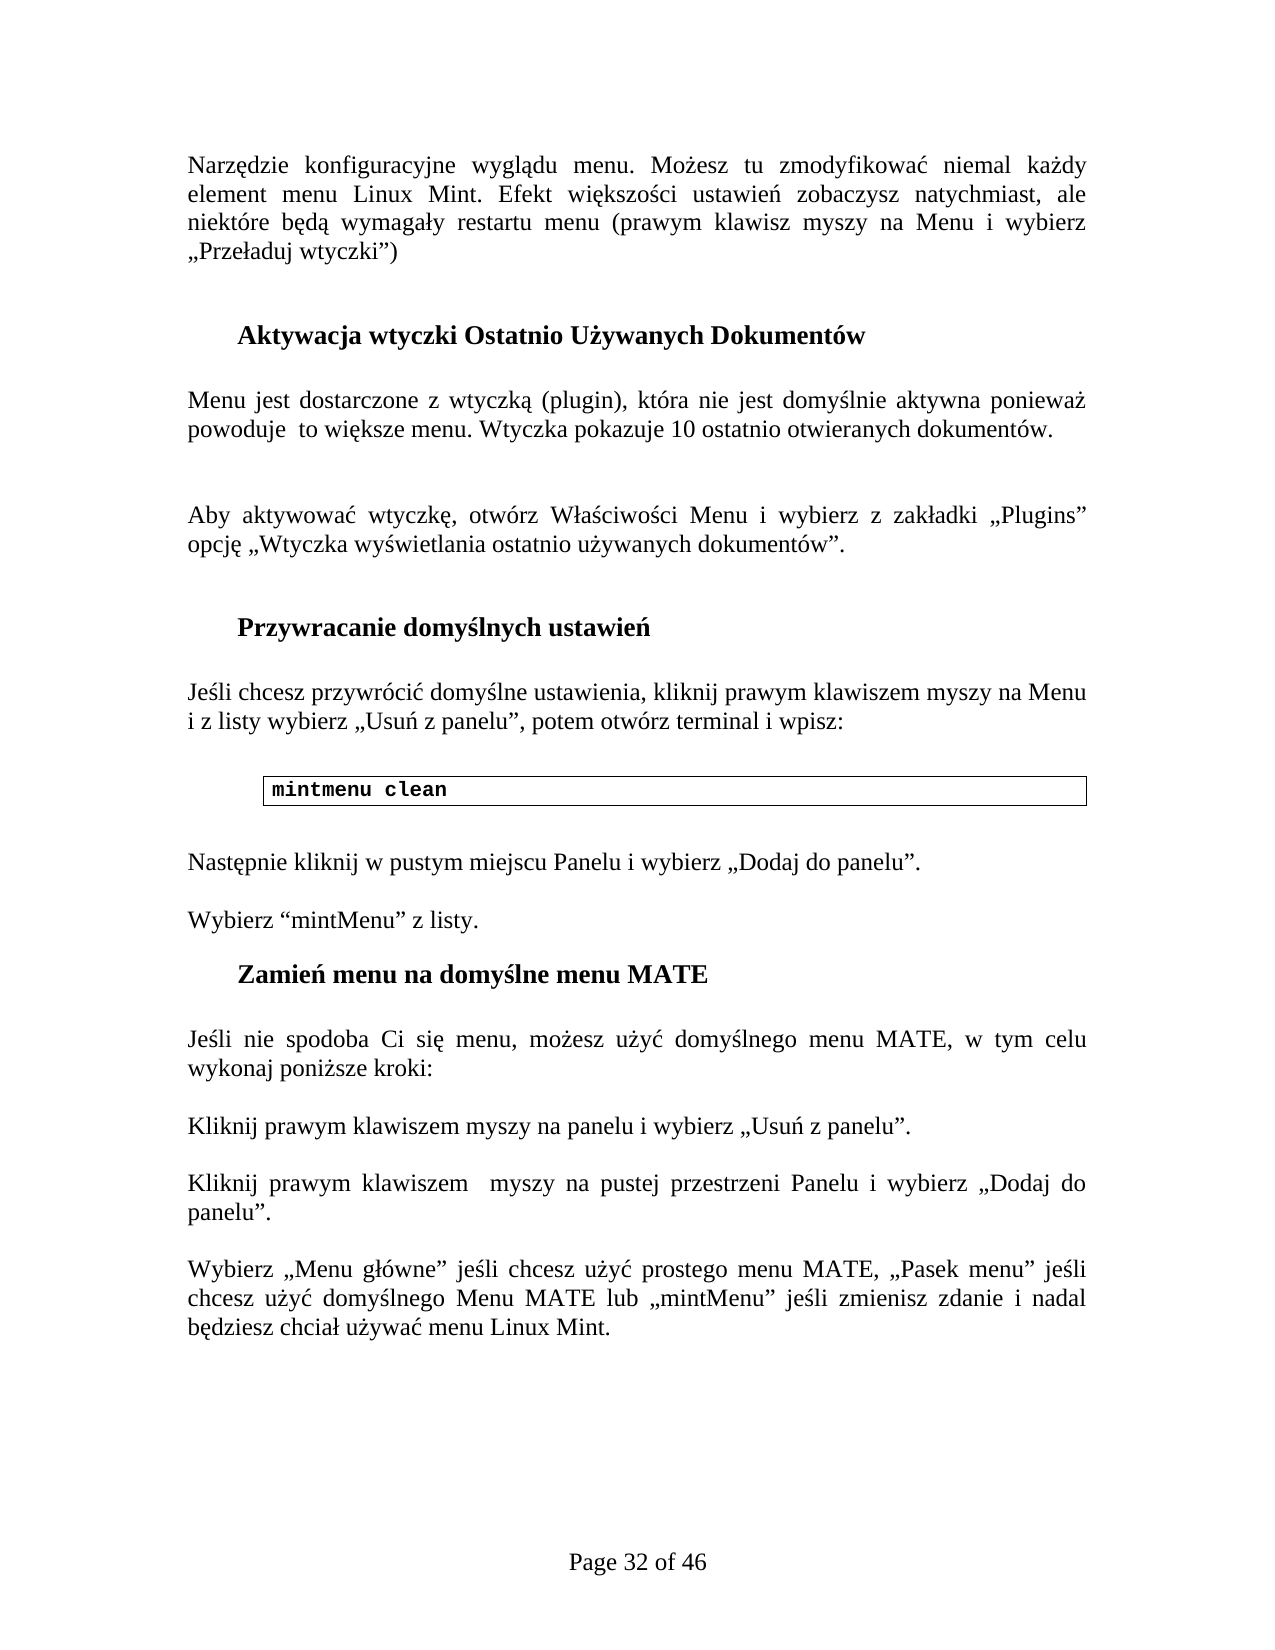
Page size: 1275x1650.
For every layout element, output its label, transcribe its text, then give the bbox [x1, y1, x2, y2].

text Kliknij prawym klawiszem myszy na pustej przestrzeni Panelu i wybierz „Dodaj do panelu”. [187, 1168, 1087, 1226]
text Wybierz “mintMenu” z listy. [187, 905, 1087, 933]
text Następnie kliknij w pustym miejscu Panelu i wybierz „Dodaj do panelu”. [187, 847, 1087, 876]
subtitle Zamień menu na domyślne menu MATE [187, 958, 1087, 989]
text Kliknij prawym klawiszem myszy na panelu i wybierz „Usuń z panelu”. [187, 1111, 1087, 1139]
text Jeśli nie spodoba Ci się menu, możesz użyć domyślnego menu MATE, w tym celu wykonaj poniższe kroki: [187, 1024, 1087, 1082]
text mintmenu clean [264, 777, 1086, 805]
subtitle Aktywacja wtyczki Ostatnio Używanych Dokumentów [187, 319, 1087, 350]
text Menu jest dostarczone z wtyczką (plugin), która nie jest domyślnie aktywna ponieważ powoduje to większe menu. Wtyczka pokazuje 10 ostatnio otwieranych dokumentów. [187, 385, 1087, 442]
text Wybierz „Menu główne” jeśli chcesz użyć prostego menu MATE, „Pasek menu” jeśli chcesz użyć domyślnego Menu MATE lub „mintMenu” jeśli zmienisz zdanie i nadal będziesz chciał używać menu Linux Mint. [187, 1254, 1087, 1341]
text Narzędzie konfiguracyjne wyglądu menu. Możesz tu zmodyfikować niemal każdy element menu Linux Mint. Efekt większości ustawień zobaczysz natychmiast, ale niektóre będą wymagały restartu menu (prawym klawisz myszy na Menu i wybierz „Przeładuj wtyczki”) [187, 150, 1087, 265]
text Jeśli chcesz przywrócić domyślne ustawienia, kliknij prawym klawiszem myszy na Menu i z listy wybierz „Usuń z panelu”, potem otwórz terminal i wpisz: [187, 677, 1087, 735]
subtitle Przywracanie domyślnych ustawień [187, 611, 1087, 642]
text Aby aktywować wtyczkę, otwórz Właściwości Menu i wybierz z zakładki „Plugins” opcję „Wtyczka wyświetlania ostatnio używanych dokumentów”. [187, 500, 1087, 557]
